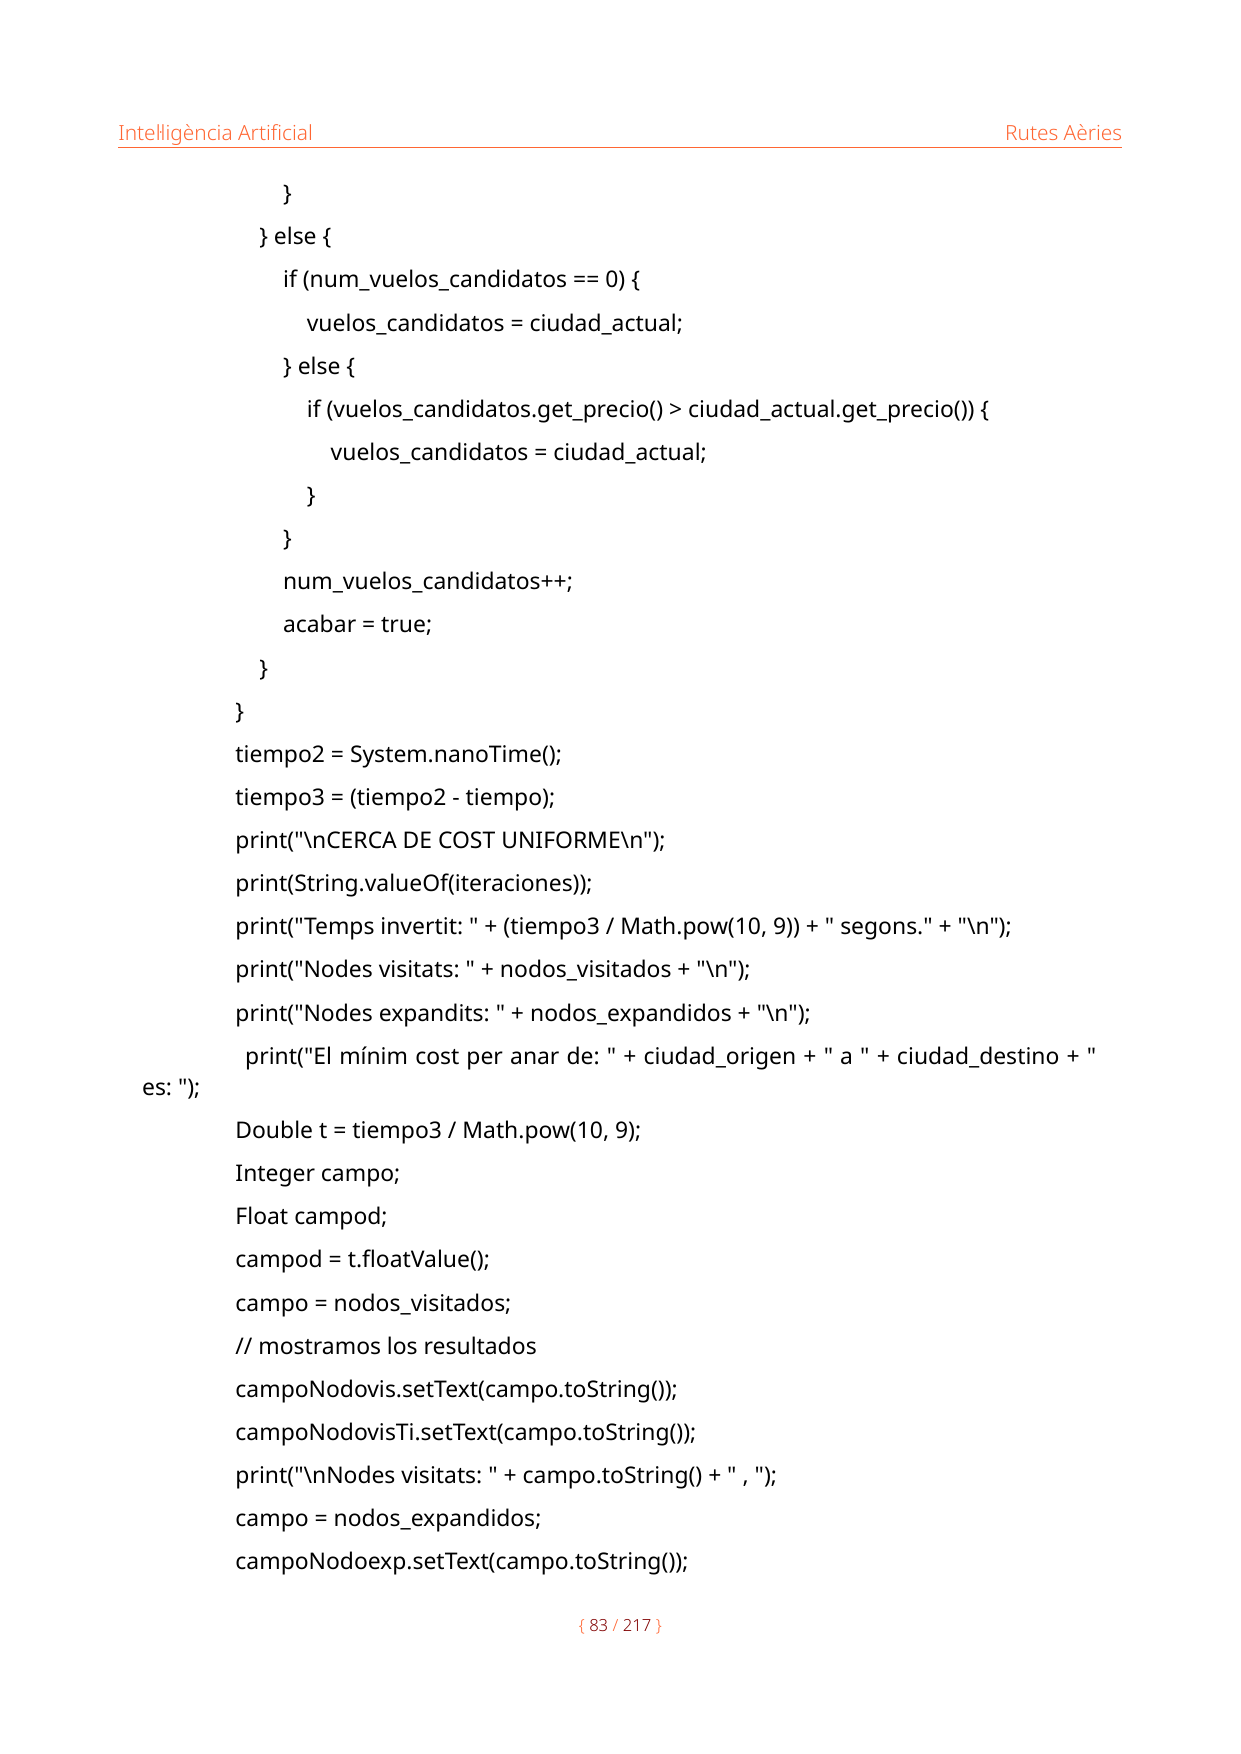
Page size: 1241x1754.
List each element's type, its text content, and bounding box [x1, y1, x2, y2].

text print("\nNodes visitats: " + campo.toString() + " , "); [142, 1459, 1098, 1490]
text print("El mínim cost per anar de: " + ciudad_origen + " a " + ciudad_destino + " es: "); [142, 1039, 1098, 1102]
text acabar = true; [142, 608, 1098, 639]
text tiempo2 = System.nanoTime(); [142, 738, 1098, 769]
text // mostramos los resultados [142, 1329, 1098, 1361]
text Integer campo; [142, 1157, 1098, 1188]
text print("Nodes expandits: " + nodos_expandidos + "\n"); [142, 996, 1098, 1028]
text if (num_vuelos_candidatos == 0) { [142, 263, 1098, 294]
text campoNodoexp.setText(campo.toString()); [142, 1545, 1098, 1576]
text campoNodovis.setText(campo.toString()); [142, 1373, 1098, 1404]
text campo = nodos_visitados; [142, 1286, 1098, 1318]
text } [142, 522, 1098, 553]
text print("Nodes visitats: " + nodos_visitados + "\n"); [142, 953, 1098, 984]
text } [142, 651, 1098, 683]
text campod = t.floatValue(); [142, 1243, 1098, 1274]
text } else { [142, 349, 1098, 381]
text campo = nodos_expandidos; [142, 1502, 1098, 1533]
text tiempo3 = (tiempo2 - tiempo); [142, 781, 1098, 812]
text } else { [142, 220, 1098, 251]
text num_vuelos_candidatos++; [142, 565, 1098, 596]
text campoNodovisTi.setText(campo.toString()); [142, 1416, 1098, 1447]
text print(String.valueOf(iteraciones)); [142, 867, 1098, 898]
text } [142, 479, 1098, 510]
text vuelos_candidatos = ciudad_actual; [142, 436, 1098, 467]
text Double t = tiempo3 / Math.pow(10, 9); [142, 1114, 1098, 1145]
text print("Temps invertit: " + (tiempo3 / Math.pow(10, 9)) + " segons." + "\n"); [142, 910, 1098, 941]
text } [142, 694, 1098, 726]
text } [142, 177, 1098, 208]
text if (vuelos_candidatos.get_precio() > ciudad_actual.get_precio()) { [142, 393, 1098, 424]
text vuelos_candidatos = ciudad_actual; [142, 306, 1098, 338]
text Float campod; [142, 1200, 1098, 1231]
text print("\nCERCA DE COST UNIFORME\n"); [142, 824, 1098, 855]
